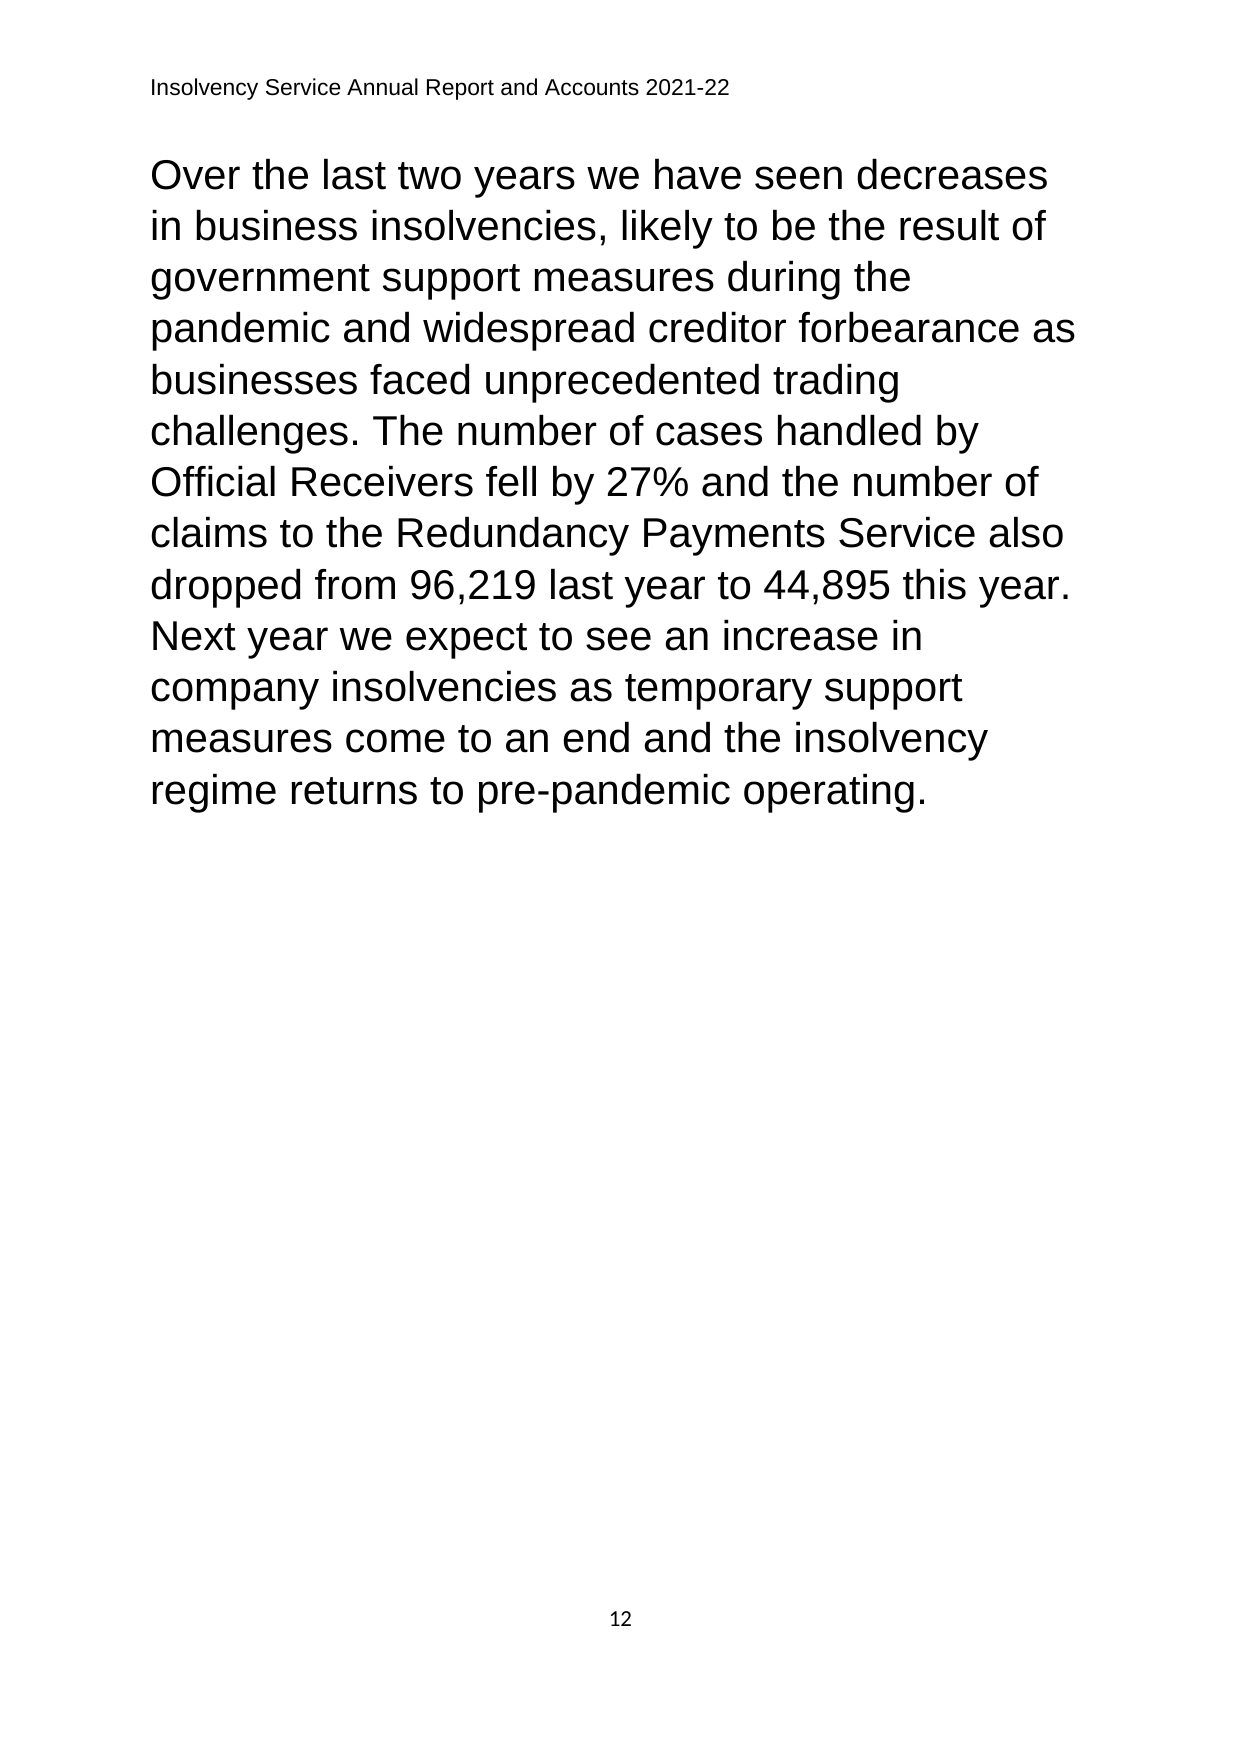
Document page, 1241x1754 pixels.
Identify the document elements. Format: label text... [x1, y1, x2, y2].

text Over the last two years we have seen decreases in business insolvencies, likely to be the result of government support measures during the pandemic and widespread creditor forbearance as businesses faced unprecedented trading challenges. The number of cases handled by Official Receivers fell by 27% and the number of claims to the Redundancy Payments Service also dropped from 96,219 last year to 44,895 this year. Next year we expect to see an increase in company insolvencies as temporary support measures come to an end and the insolvency regime returns to pre-pandemic operating. [150, 150, 1090, 813]
